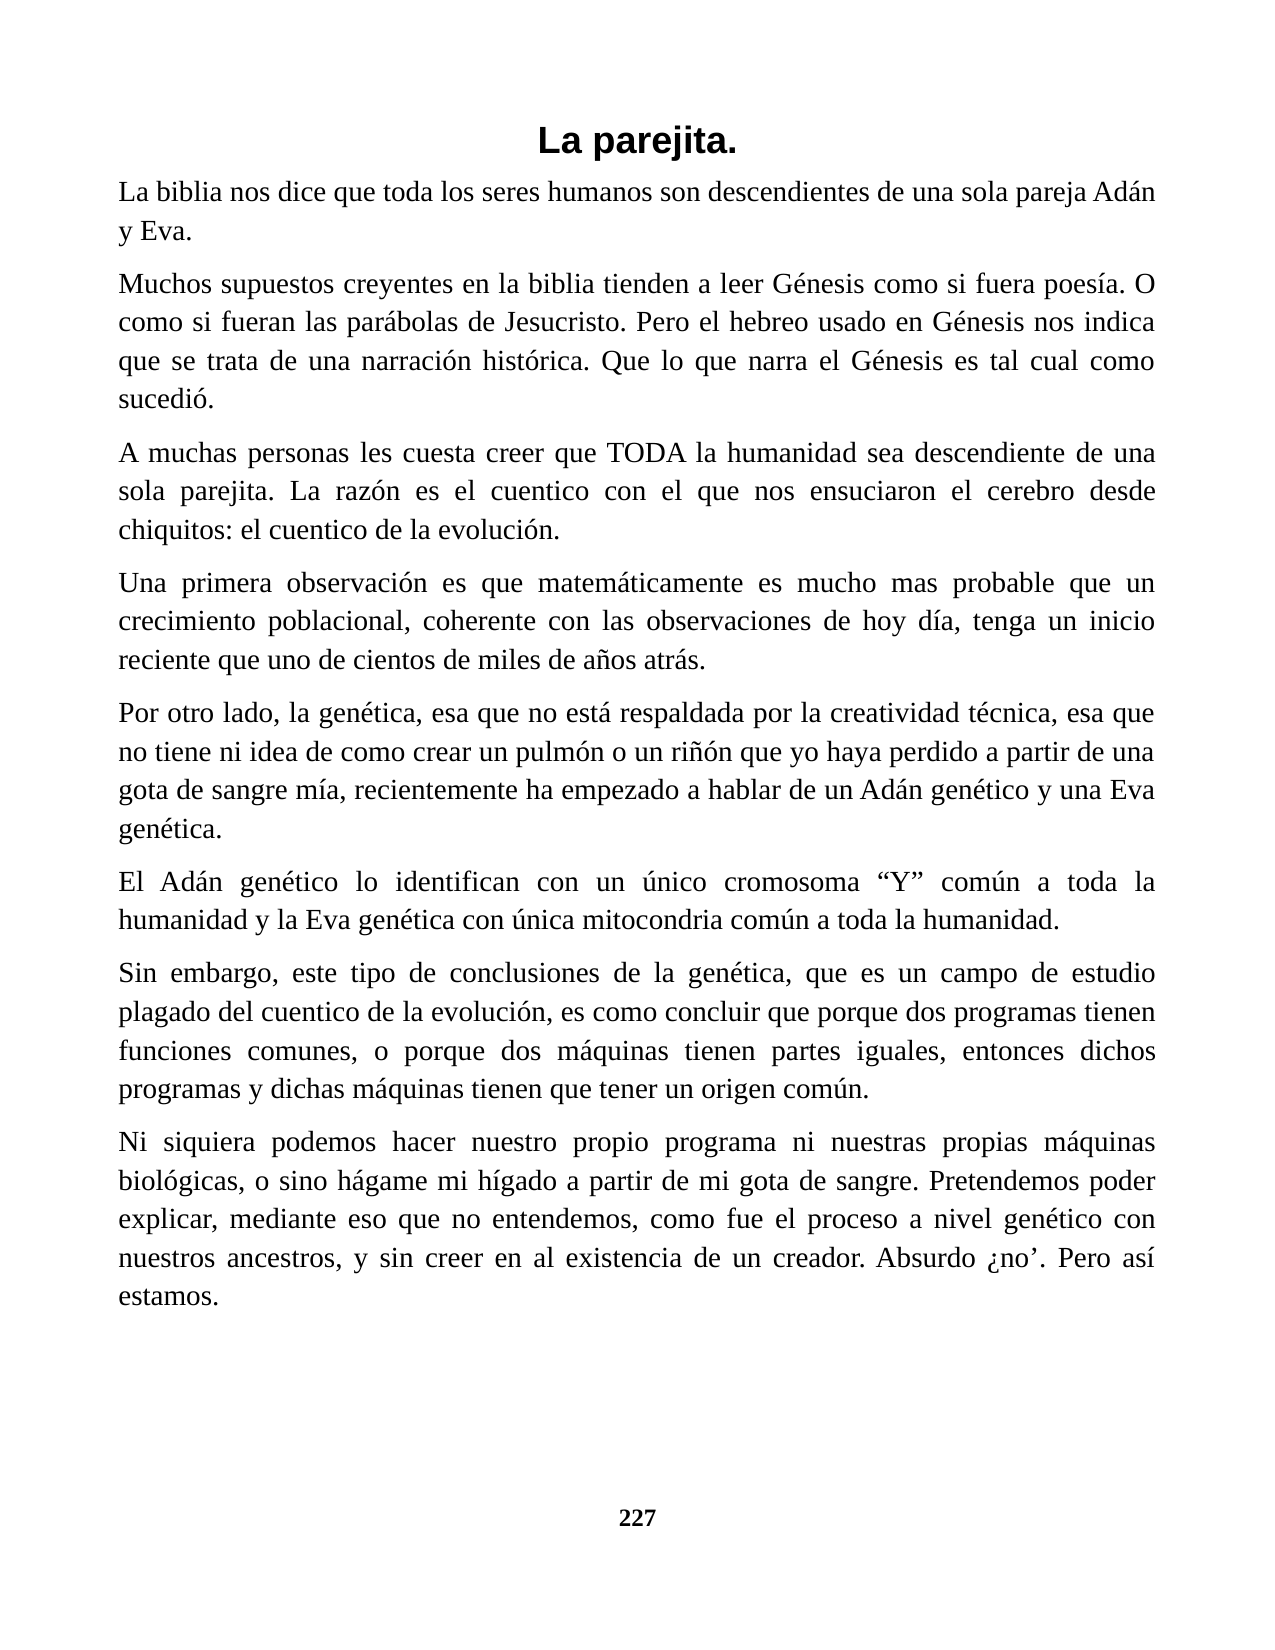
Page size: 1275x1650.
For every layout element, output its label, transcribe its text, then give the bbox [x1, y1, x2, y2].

text Por otro lado, la genética, esa que no está respaldada por la creatividad técnica, esa que no tiene ni idea de como crear un pulmón o un riñón que yo haya perdido a partir de una gota de sangre mía, recientemente ha empezado a hablar de un Adán genético y una Eva genética. [118, 695, 1157, 844]
text Ni siquiera podemos hacer nuestro propio programa ni nuestras propias máquinas biológicas, o sino hágame mi hígado a partir de mi gota de sangre. Pretendemos poder explicar, mediante eso que no entendemos, como fue el proceso a nivel genético con nuestros ancestros, y sin creer en al existencia de un creador. Absurdo ¿no’. Pero así estamos. [118, 1124, 1157, 1312]
text La biblia nos dice que toda los seres humanos son descendientes de una sola pareja Adán y Eva. [118, 174, 1157, 246]
text Muchos supuestos creyentes en la biblia tienden a leer Génesis como si fuera poesía. O como si fueran las parábolas de Jesucristo. Pero el hebreo usado en Génesis nos indica que se trata de una narración histórica. Que lo que narra el Génesis es tal cual como sucedió. [118, 266, 1157, 415]
subtitle La parejita. [118, 118, 1157, 162]
text El Adán genético lo identifican con un único cromosoma “Y” común a toda la humanidad y la Eva genética con única mitocondria común a toda la humanidad. [118, 864, 1157, 936]
text Sin embargo, este tipo de conclusiones de la genética, que es un campo de estudio plagado del cuentico de la evolución, es como concluir que porque dos programas tienen funciones comunes, o porque dos máquinas tienen partes iguales, entonces dichos programas y dichas máquinas tienen que tener un origen común. [118, 956, 1157, 1105]
text A muchas personas les cuesta creer que TODA la humanidad sea descendiente de una sola parejita. La razón es el cuentico con el que nos ensuciaron el cerebro desde chiquitos: el cuentico de la evolución. [118, 435, 1157, 545]
text Una primera observación es que matemáticamente es mucho mas probable que un crecimiento poblacional, coherente con las observaciones de hoy día, tenga un inicio reciente que uno de cientos de miles de años atrás. [118, 565, 1157, 676]
